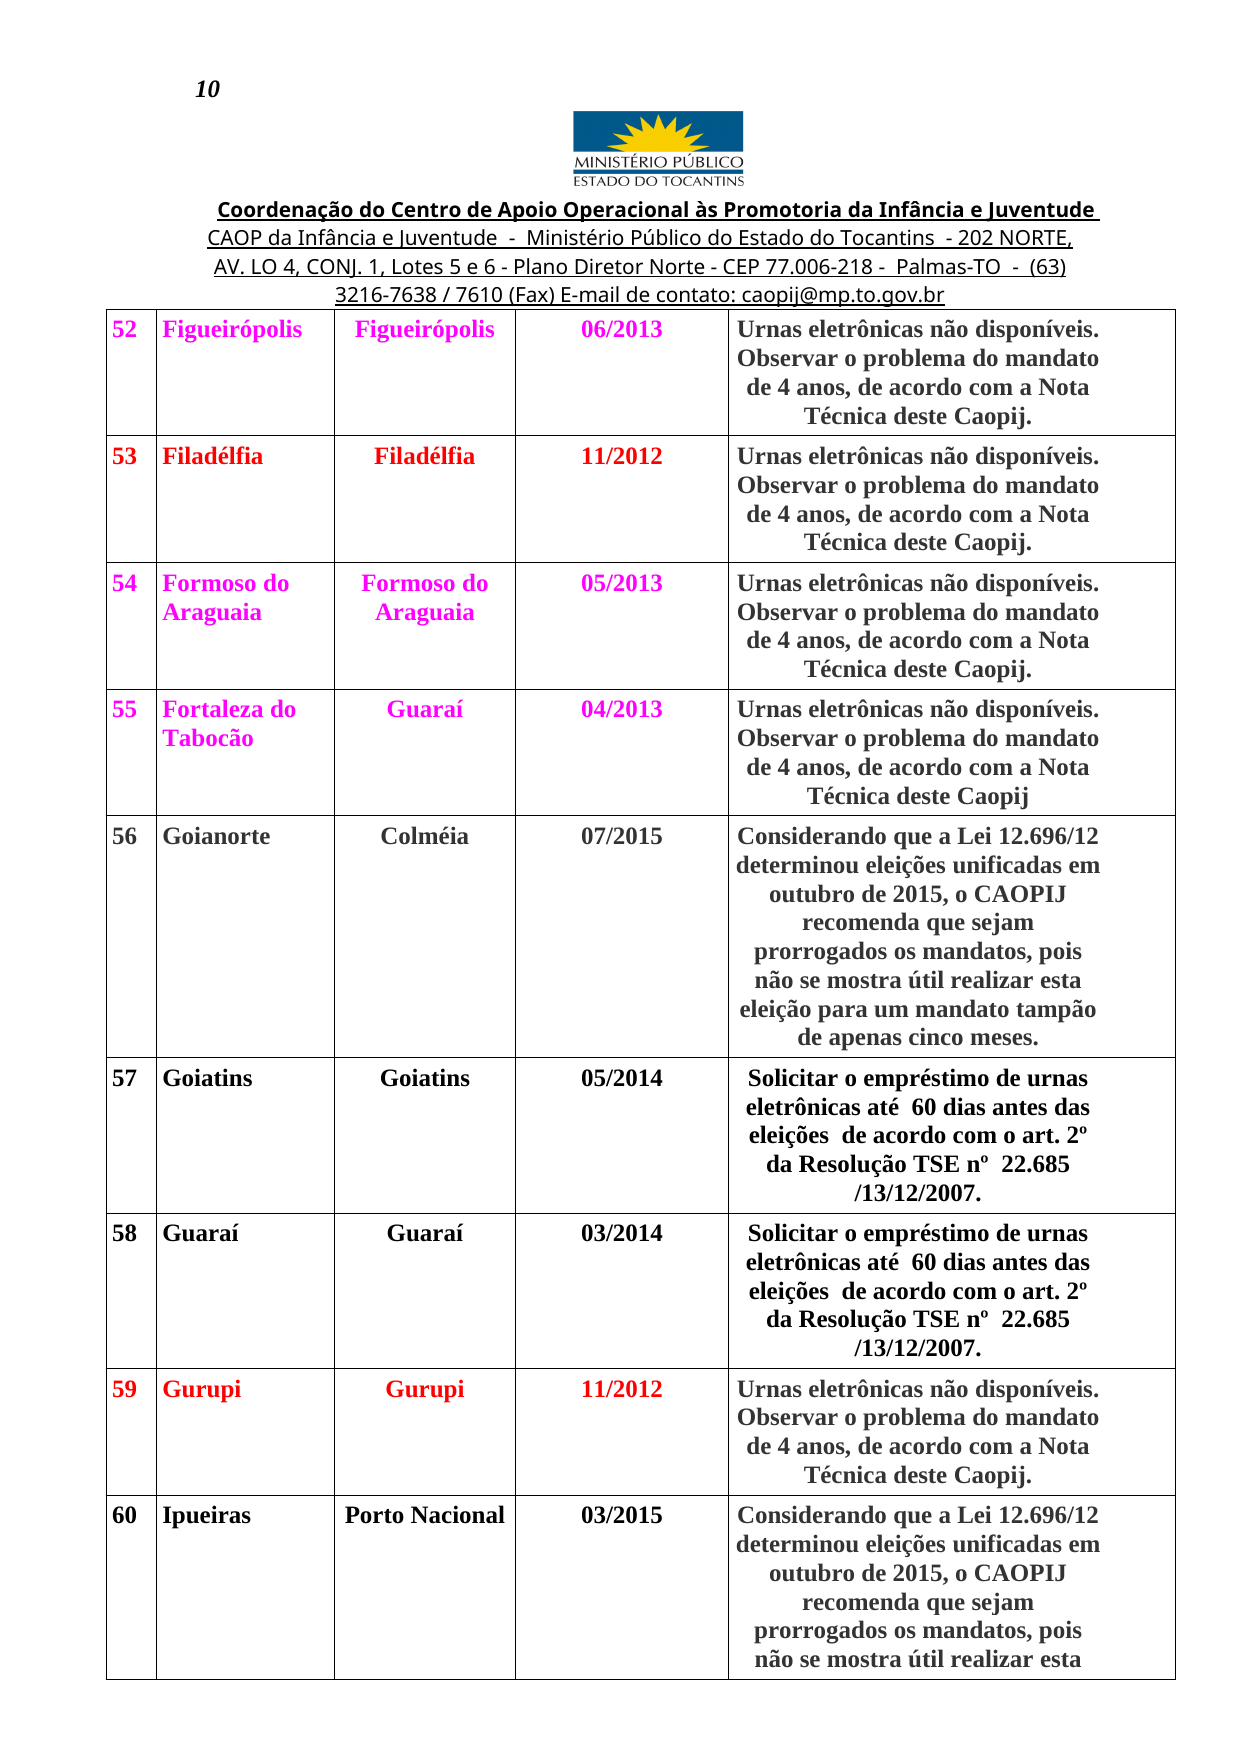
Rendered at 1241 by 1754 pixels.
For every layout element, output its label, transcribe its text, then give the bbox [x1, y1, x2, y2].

table_cell 52 [107, 310, 156, 435]
table_cell 05/2014 [516, 1058, 728, 1212]
table_cell 07/2015 [516, 816, 728, 1057]
table_cell Filadélfia [335, 436, 515, 562]
table_cell Filadélfia [157, 436, 334, 562]
table_cell 55 [107, 690, 156, 815]
table_cell Figueirópolis [335, 310, 515, 435]
table_cell 53 [107, 436, 156, 562]
table_cell Urnas eletrônicas não disponíveis. Observar o problema do mandato de 4 anos, de acordo com a Nota Técnica deste Caopij. [729, 1369, 1175, 1494]
table_cell Gurupi [335, 1369, 515, 1494]
table_cell 54 [107, 563, 156, 689]
table_cell Urnas eletrônicas não disponíveis. Observar o problema do mandato de 4 anos, de acordo com a Nota Técnica deste Caopij. [729, 310, 1175, 435]
table_cell Urnas eletrônicas não disponíveis. Observar o problema do mandato de 4 anos, de acordo com a Nota Técnica deste Caopij. [729, 563, 1175, 689]
table_cell 04/2013 [516, 690, 728, 815]
table_cell Porto Nacional [335, 1496, 515, 1679]
picture [573, 111, 744, 186]
table_cell Formoso do Araguaia [157, 563, 334, 689]
table_cell 05/2013 [516, 563, 728, 689]
table_cell 59 [107, 1369, 156, 1494]
table_cell Solicitar o empréstimo de urnas eletrônicas até 60 dias antes das eleições de acordo com o art. 2º da Resolução TSE nº 22.685 /13/12/2007. [729, 1058, 1175, 1212]
table_cell Guaraí [335, 1214, 515, 1368]
table_cell 58 [107, 1214, 156, 1368]
table_cell 06/2013 [516, 310, 728, 435]
table_cell 60 [107, 1496, 156, 1679]
table_cell 11/2012 [516, 436, 728, 562]
table_cell 57 [107, 1058, 156, 1212]
table_cell Considerando que a Lei 12.696/12 determinou eleições unificadas em outubro de 2015, o CAOPIJ recomenda que sejam prorrogados os mandatos, pois não se mostra útil realizar esta [729, 1496, 1175, 1679]
table_cell 56 [107, 816, 156, 1057]
table_cell Goiatins [157, 1058, 334, 1212]
table_cell Urnas eletrônicas não disponíveis. Observar o problema do mandato de 4 anos, de acordo com a Nota Técnica deste Caopij [729, 690, 1175, 815]
table_cell Fortaleza do Tabocão [157, 690, 334, 815]
table_cell Goiatins [335, 1058, 515, 1212]
table_cell Figueirópolis [157, 310, 334, 435]
table_cell 03/2014 [516, 1214, 728, 1368]
table_cell Urnas eletrônicas não disponíveis. Observar o problema do mandato de 4 anos, de acordo com a Nota Técnica deste Caopij. [729, 436, 1175, 562]
table_cell Gurupi [157, 1369, 334, 1494]
table_cell Ipueiras [157, 1496, 334, 1679]
table_cell Colméia [335, 816, 515, 1057]
table_cell Considerando que a Lei 12.696/12 determinou eleições unificadas em outubro de 2015, o CAOPIJ recomenda que sejam prorrogados os mandatos, pois não se mostra útil realizar esta eleição para um mandato tampão de apenas cinco meses. [729, 816, 1175, 1057]
table_cell Goianorte [157, 816, 334, 1057]
table_cell Guaraí [157, 1214, 334, 1368]
table_cell Formoso do Araguaia [335, 563, 515, 689]
table_cell Solicitar o empréstimo de urnas eletrônicas até 60 dias antes das eleições de acordo com o art. 2º da Resolução TSE nº 22.685 /13/12/2007. [729, 1214, 1175, 1368]
table_cell 11/2012 [516, 1369, 728, 1494]
table_cell 03/2015 [516, 1496, 728, 1679]
table_cell Guaraí [335, 690, 515, 815]
